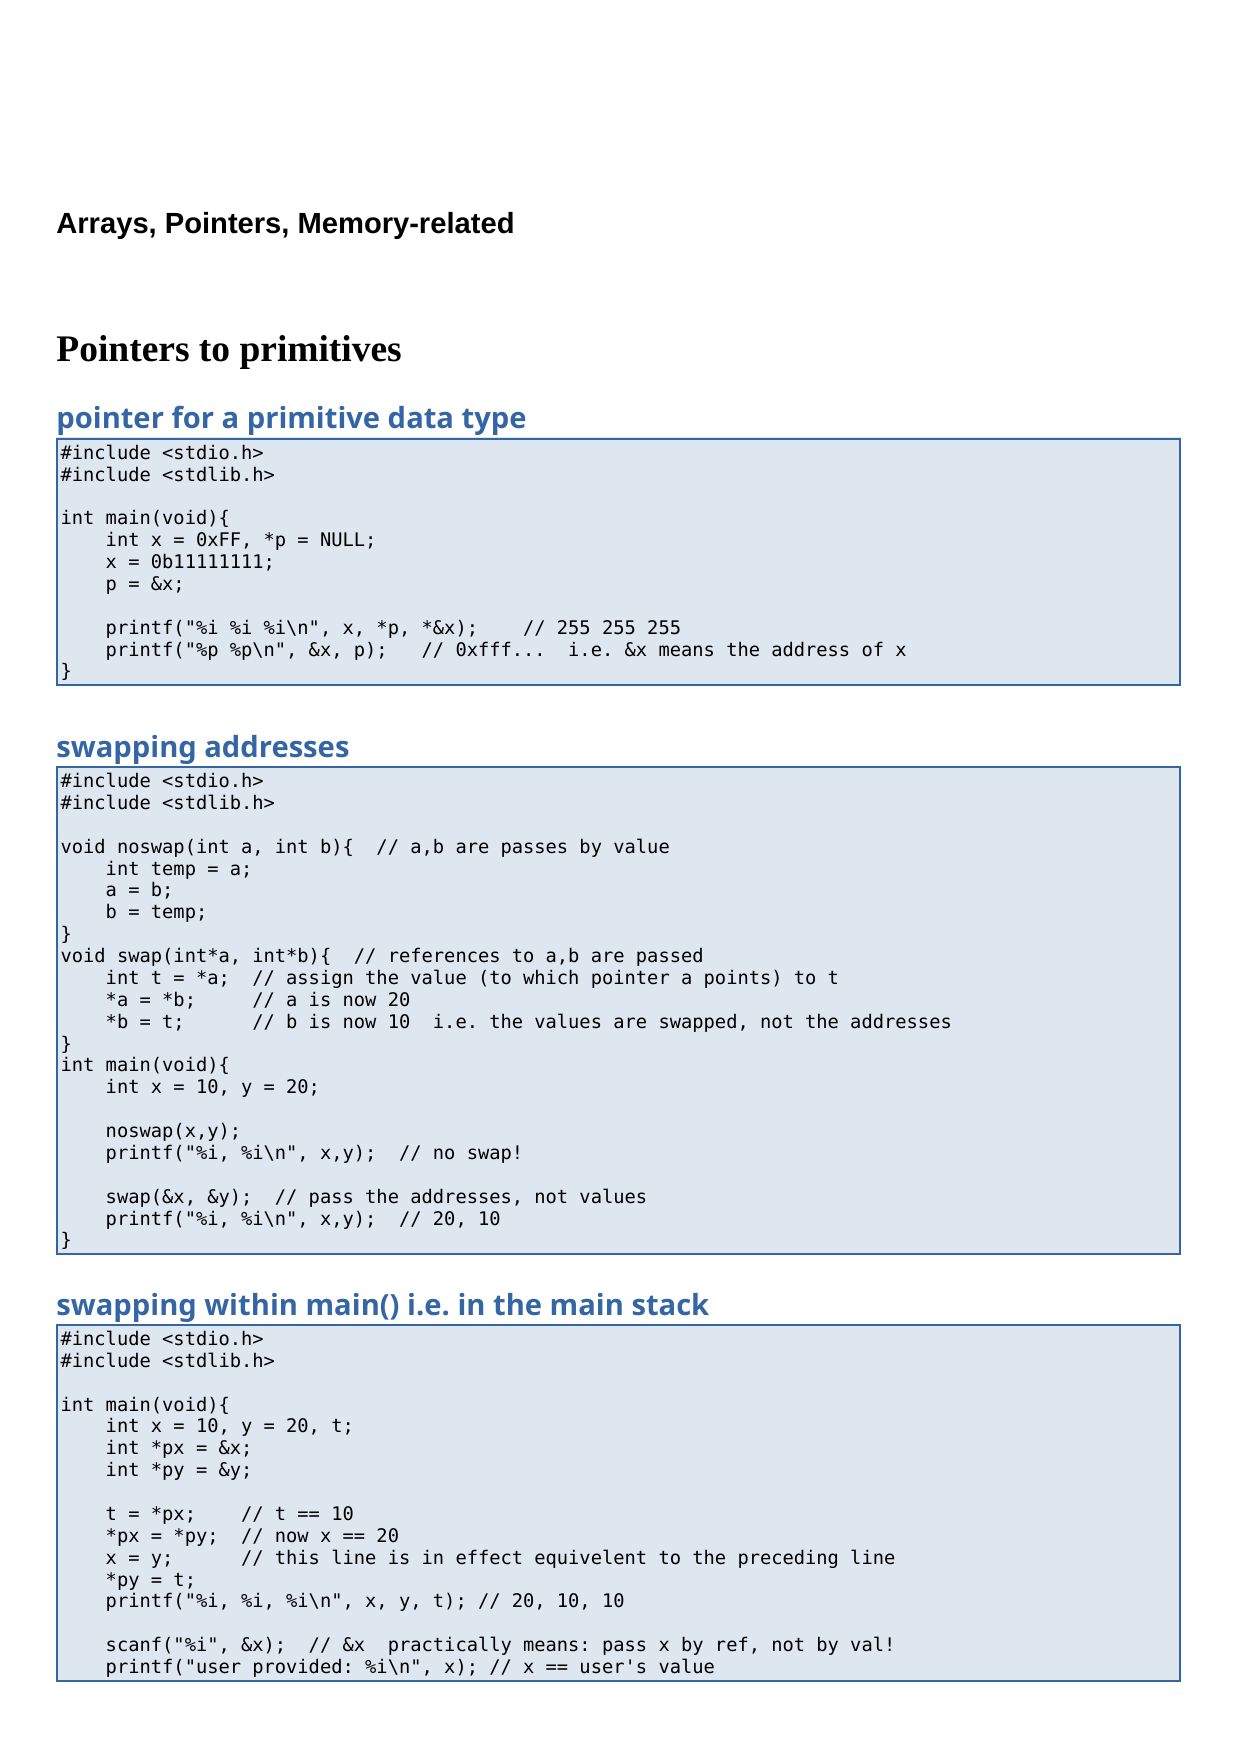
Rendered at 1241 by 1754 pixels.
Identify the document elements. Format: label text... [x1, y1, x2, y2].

text printf("%p %p\n", &x, p); // 0xfff... i.e. &x means the address of x [58, 634, 1179, 656]
text a = b; [58, 875, 1179, 897]
text int t = *a; // assign the value (to which pointer a points) to t [58, 963, 1179, 984]
text x = 0b11111111; [58, 547, 1179, 569]
text void swap(int*a, int*b){ // references to a,b are passed [58, 941, 1179, 963]
text #include <stdio.h> [58, 440, 1179, 459]
text int main(void){ [58, 1389, 1179, 1411]
text *px = *py; // now x == 20 [58, 1521, 1179, 1543]
text int x = 0xFF, *p = NULL; [58, 525, 1179, 547]
text *py = t; [58, 1564, 1179, 1586]
text printf("%i %i %i\n", x, *p, *&x); // 255 255 255 [58, 612, 1179, 634]
text } [58, 1028, 1179, 1050]
text printf("%i, %i\n", x,y); // 20, 10 [58, 1203, 1179, 1225]
text #include <stdlib.h> [58, 1346, 1179, 1368]
title swapping within main() i.e. in the main stack [56, 1284, 1181, 1324]
text } [58, 656, 1179, 684]
text printf("user provided: %i\n", x); // x == user's value [58, 1652, 1179, 1680]
text b = temp; [58, 897, 1179, 919]
text int x = 10, y = 20, t; [58, 1411, 1179, 1433]
text #include <stdlib.h> [58, 459, 1179, 481]
text swap(&x, &y); // pass the addresses, not values [58, 1181, 1179, 1203]
text int main(void){ [58, 1050, 1179, 1072]
text } [58, 919, 1179, 941]
text *a = *b; // a is now 20 [58, 984, 1179, 1006]
text t = *px; // t == 10 [58, 1499, 1179, 1521]
text printf("%i, %i, %i\n", x, y, t); // 20, 10, 10 [58, 1586, 1179, 1608]
text printf("%i, %i\n", x,y); // no swap! [58, 1138, 1179, 1159]
text noswap(x,y); [58, 1116, 1179, 1138]
text int x = 10, y = 20; [58, 1072, 1179, 1094]
text p = &x; [58, 569, 1179, 591]
subtitle Arrays, Pointers, Memory-related [56, 206, 1181, 240]
text int main(void){ [58, 503, 1179, 525]
text int *px = &x; [58, 1433, 1179, 1455]
text #include <stdio.h> [58, 1326, 1179, 1346]
text #include <stdlib.h> [58, 788, 1179, 809]
text int *py = &y; [58, 1455, 1179, 1477]
text void noswap(int a, int b){ // a,b are passes by value [58, 831, 1179, 853]
text *b = t; // b is now 10 i.e. the values are swapped, not the addresses [58, 1006, 1179, 1028]
text } [58, 1225, 1179, 1253]
text #include <stdio.h> [58, 768, 1179, 788]
title pointer for a primitive data type [56, 398, 1181, 437]
text scanf("%i", &x); // &x practically means: pass x by ref, not by val! [58, 1630, 1179, 1652]
text x = y; // this line is in effect equivelent to the preceding line [58, 1543, 1179, 1564]
text Pointers to primitives [56, 326, 1181, 369]
title swapping addresses [56, 726, 1181, 766]
text int temp = a; [58, 853, 1179, 875]
